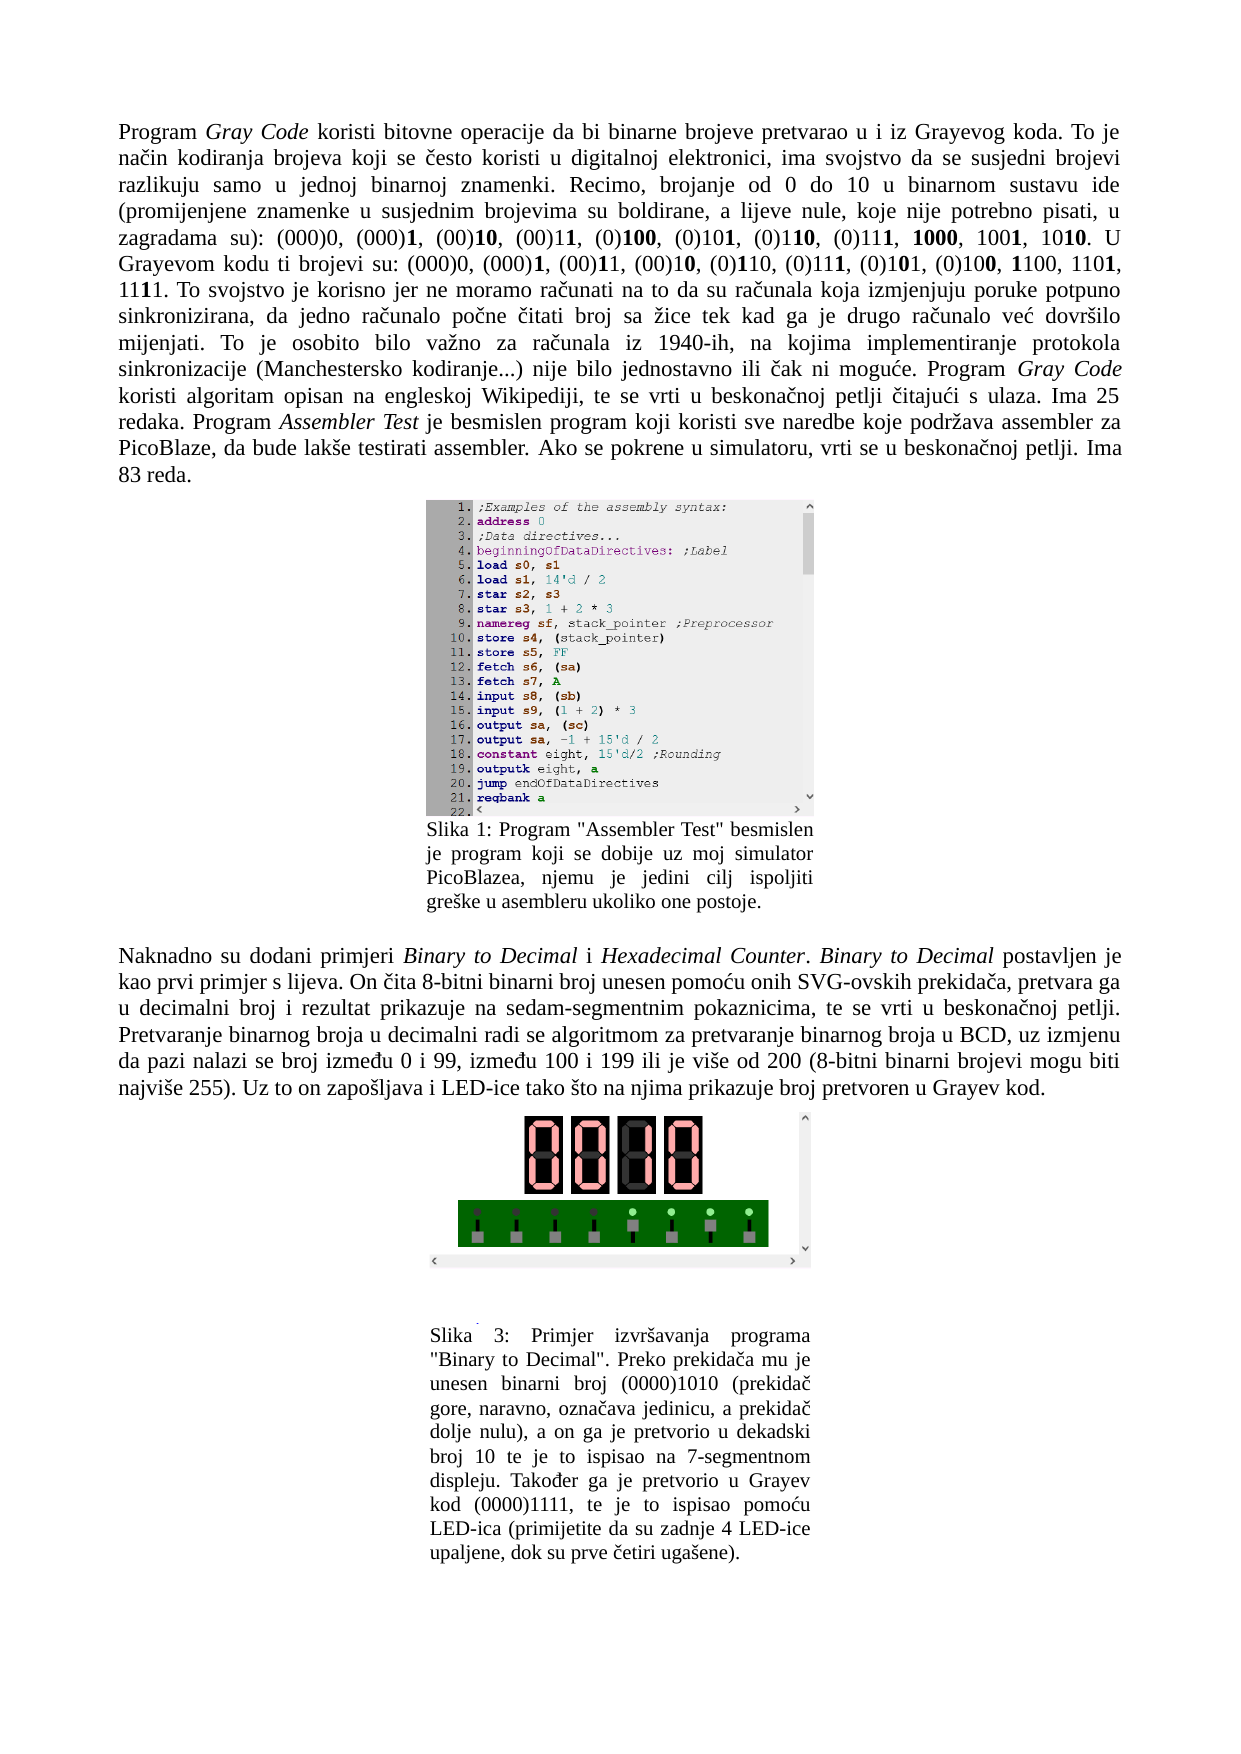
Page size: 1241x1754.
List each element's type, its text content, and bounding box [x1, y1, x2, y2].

text Slika 3: Primjer izvršavanja programa "Binary to Decimal". Preko prekidača mu je unesen binarni broj (0000)1010 (prekidač gore, naravno, označava jedinicu, a prekidač dolje nulu), a on ga je pretvorio u dekadski broj 10 te je to ispisao na 7-segmentnom displeju. Također ga je pretvorio u Grayev kod (0000)1111, te je to ispisao pomoću LED-ica (primijetite da su zadnje 4 LED-ice upaljene, dok su prve četiri ugašene). [429, 1324, 811, 1564]
picture [426, 499, 814, 817]
text Slika 1: Program "Assembler Test" besmislen je program koji se dobije uz moj simulator PicoBlazea, njemu je jedini cilj ispoljiti greške u asembleru ukoliko one postoje. [426, 817, 814, 913]
text Naknadno su dodani primjeri Binary to Decimal i Hexadecimal Counter. Binary to Decimal postavljen je kao prvi primjer s lijeva. On čita 8-bitni binarni broj unesen pomoću onih SVG-ovskih prekidača, pretvara ga u decimalni broj i rezultat prikazuje na sedam-segmentnim pokaznicima, te se vrti u beskonačnoj petlji. Pretvaranje binarnog broja u decimalni radi se algoritmom za pretvaranje binarnog broja u BCD, uz izmjenu da pazi nalazi se broj između 0 i 99, između 100 i 199 ili je više od 200 (8-bitni binarni brojevi mogu biti najviše 255). Uz to on zapošljava i LED-ice tako što na njima prikazuje broj pretvoren u Grayev kod. [118, 942, 1122, 1100]
picture [429, 1112, 811, 1324]
text Program Gray Code koristi bitovne operacije da bi binarne brojeve pretvarao u i iz Grayevog koda. To je način kodiranja brojeva koji se često koristi u digitalnoj elektronici, ima svojstvo da se susjedni brojevi razlikuju samo u jednoj binarnoj znamenki. Recimo, brojanje od 0 do 10 u binarnom sustavu ide (promijenjene znamenke u susjednim brojevima su boldirane, a lijeve nule, koje nije potrebno pisati, u zagradama su): (000)0, (000)1, (00)10, (00)11, (0)100, (0)101, (0)110, (0)111, 1000, 1001, 1010. U Grayevom kodu ti brojevi su: (000)0, (000)1, (00)11, (00)10, (0)110, (0)111, (0)101, (0)100, 1100, 1101, 1111. To svojstvo je korisno jer ne moramo računati na to da su računala koja izmjenjuju poruke potpuno sinkronizirana, da jedno računalo počne čitati broj sa žice tek kad ga je drugo računalo već dovršilo mijenjati. To je osobito bilo važno za računala iz 1940-ih, na kojima implementiranje protokola sinkronizacije (Manchestersko kodiranje...) nije bilo jednostavno ili čak ni moguće. Program Gray Code koristi algoritam opisan na engleskoj Wikipediji, te se vrti u beskonačnoj petlji čitajući s ulaza. Ima 25 redaka. Program Assembler Test je besmislen program koji koristi sve naredbe koje podržava assembler za PicoBlaze, da bude lakše testirati assembler. Ako se pokrene u simulatoru, vrti se u beskonačnoj petlji. Ima 83 reda. [118, 118, 1122, 487]
